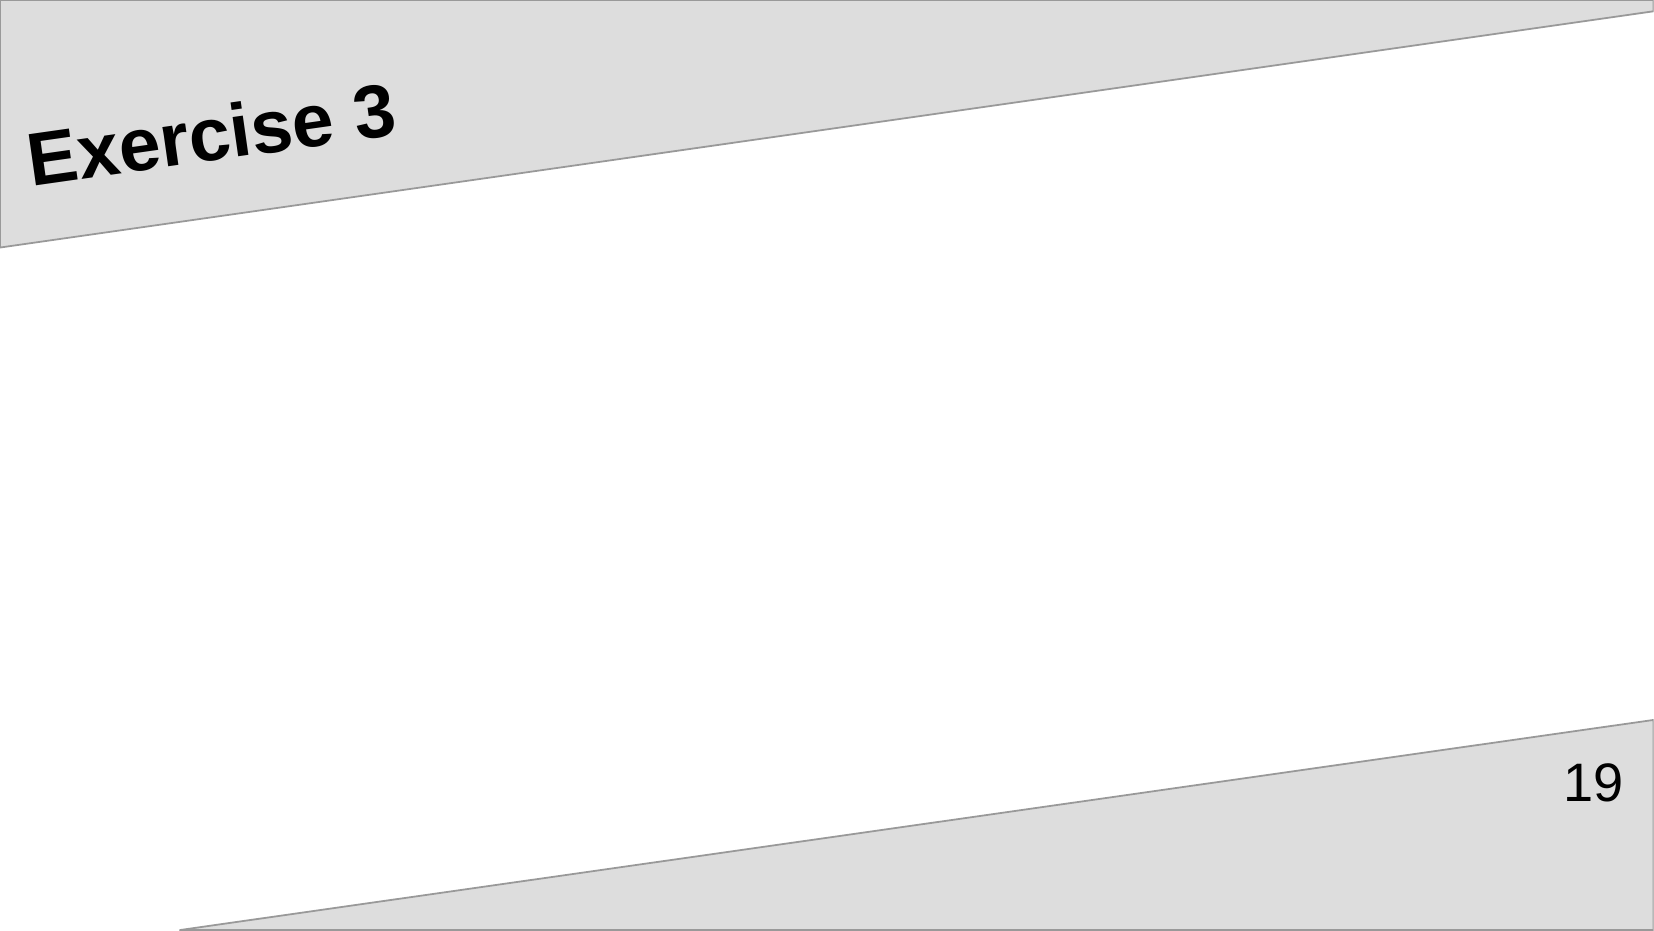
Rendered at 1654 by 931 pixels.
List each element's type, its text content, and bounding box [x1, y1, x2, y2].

title Exercise 3 [16, 0, 1501, 239]
